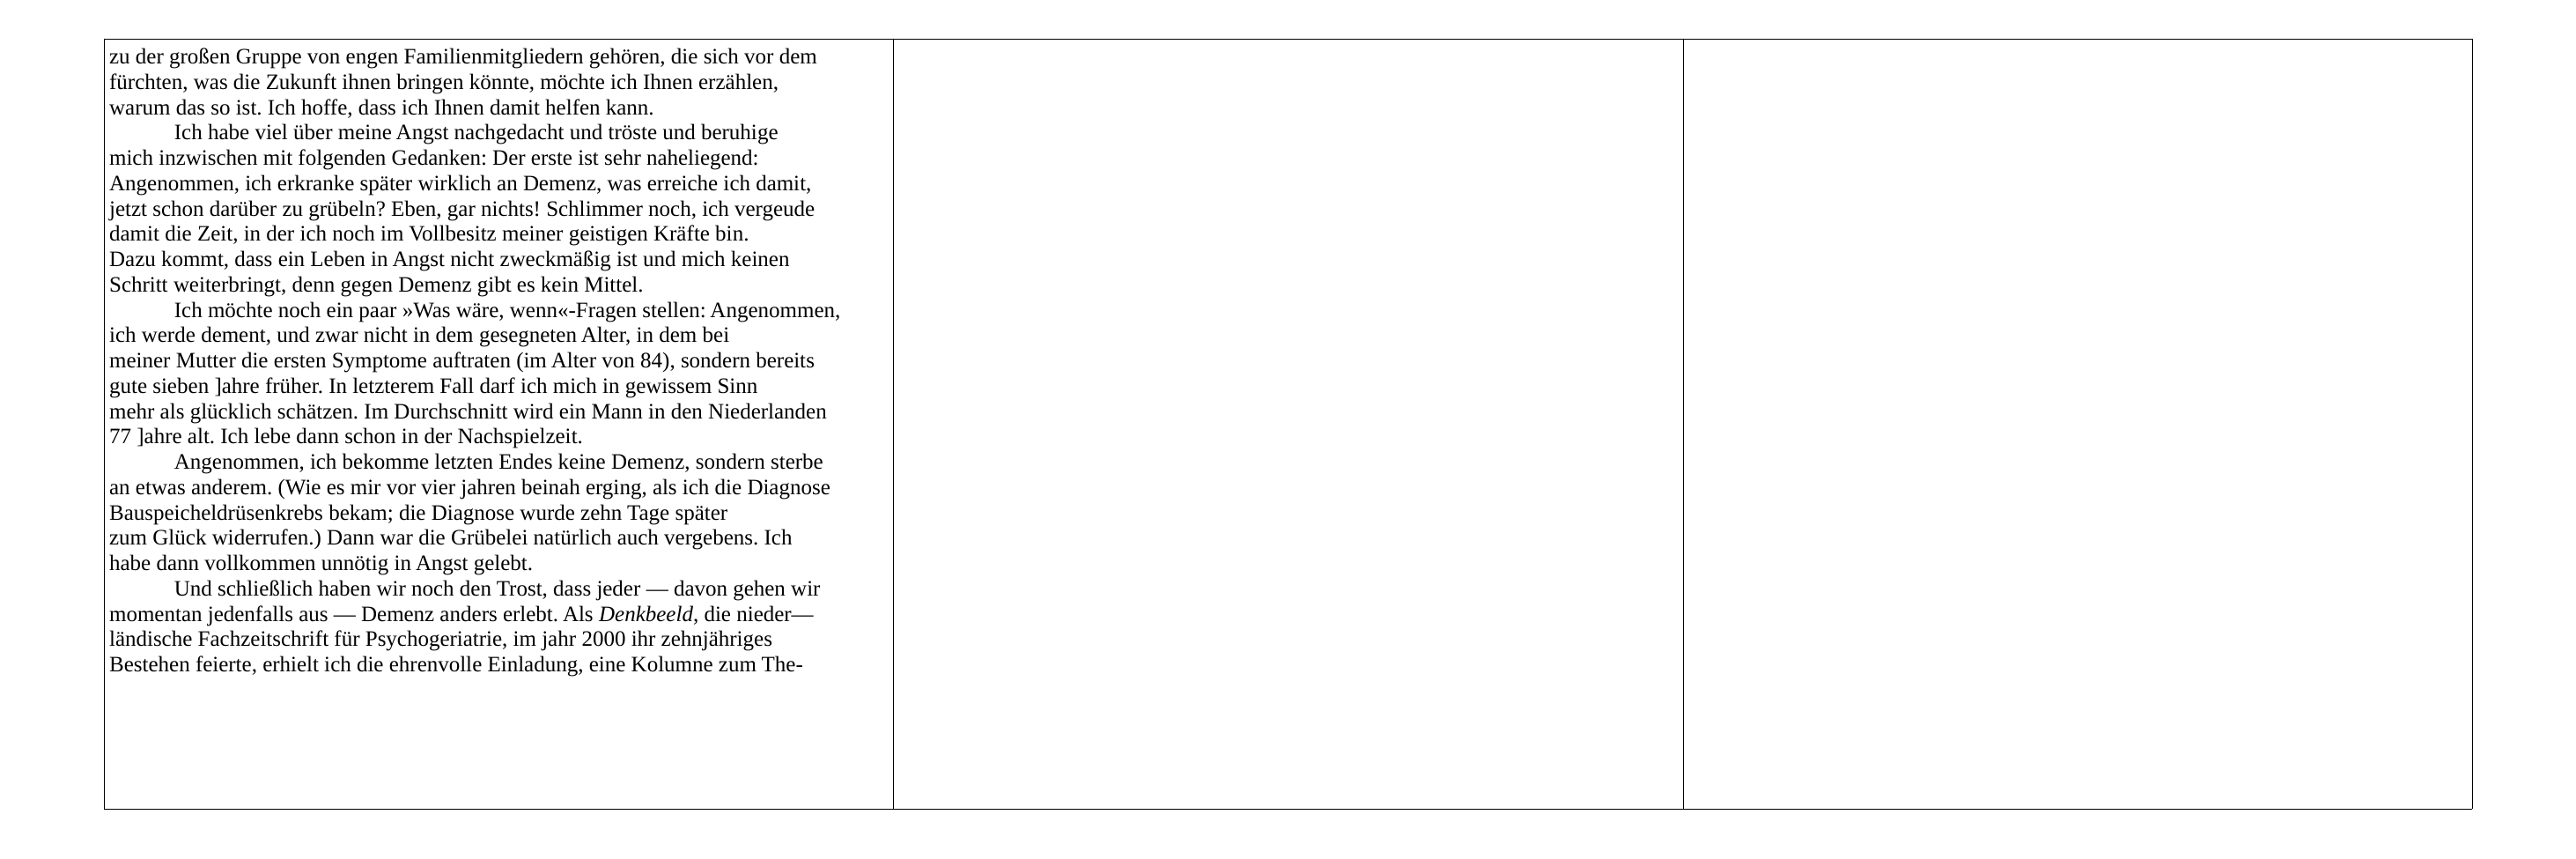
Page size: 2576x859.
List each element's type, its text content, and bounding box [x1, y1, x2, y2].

table_header zu der großen Gruppe von engen Familienmitgliedern gehören, die sich vor dem fürchten, was die Zukunft ihnen bringen könnte, möchte ich Ihnen erzählen, warum das so ist. Ich hoffe, dass ich Ihnen damit helfen kann. Ich habe viel über meine Angst nachgedacht und tröste und beruhige mich inzwischen mit folgenden Gedanken: Der erste ist sehr naheliegend: Angenommen, ich erkranke später wirklich an Demenz, was erreiche ich damit, jetzt schon darüber zu grübeln? Eben, gar nichts! Schlimmer noch, ich vergeude damit die Zeit, in der ich noch im Vollbesitz meiner geistigen Kräfte bin. Dazu kommt, dass ein Leben in Angst nicht zweckmäßig ist und mich keinen Schritt weiterbringt, denn gegen Demenz gibt es kein Mittel. Ich möchte noch ein paar »Was wäre, wenn«-Fragen stellen: Angenommen, ich werde dement, und zwar nicht in dem gesegneten Alter, in dem bei meiner Mutter die ersten Symptome auftraten (im Alter von 84), sondern bereits gute sieben ]ahre früher. In letzterem Fall darf ich mich in gewissem Sinn mehr als glücklich schätzen. Im Durchschnitt wird ein Mann in den Niederlanden 77 ]ahre alt. Ich lebe dann schon in der Nachspielzeit. Angenommen, ich bekomme letzten Endes keine Demenz, sondern sterbe an etwas anderem. (Wie es mir vor vier jahren beinah erging, als ich die Diagnose Bauspeicheldrüsenkrebs bekam; die Diagnose wurde zehn Tage später zum Glück widerrufen.) Dann war die Grübelei natürlich auch vergebens. Ich habe dann vollkommen unnötig in Angst gelebt. Und schließlich haben wir noch den Trost, dass jeder — davon gehen wir momentan jedenfalls aus — Demenz anders erlebt. Als Denkbeeld, die nieder— ländische Fachzeitschrift für Psychogeriatrie, im jahr 2000 ihr zehnjähriges Bestehen feierte, erhielt ich die ehrenvolle Einladung, eine Kolumne zum The- [105, 40, 893, 809]
